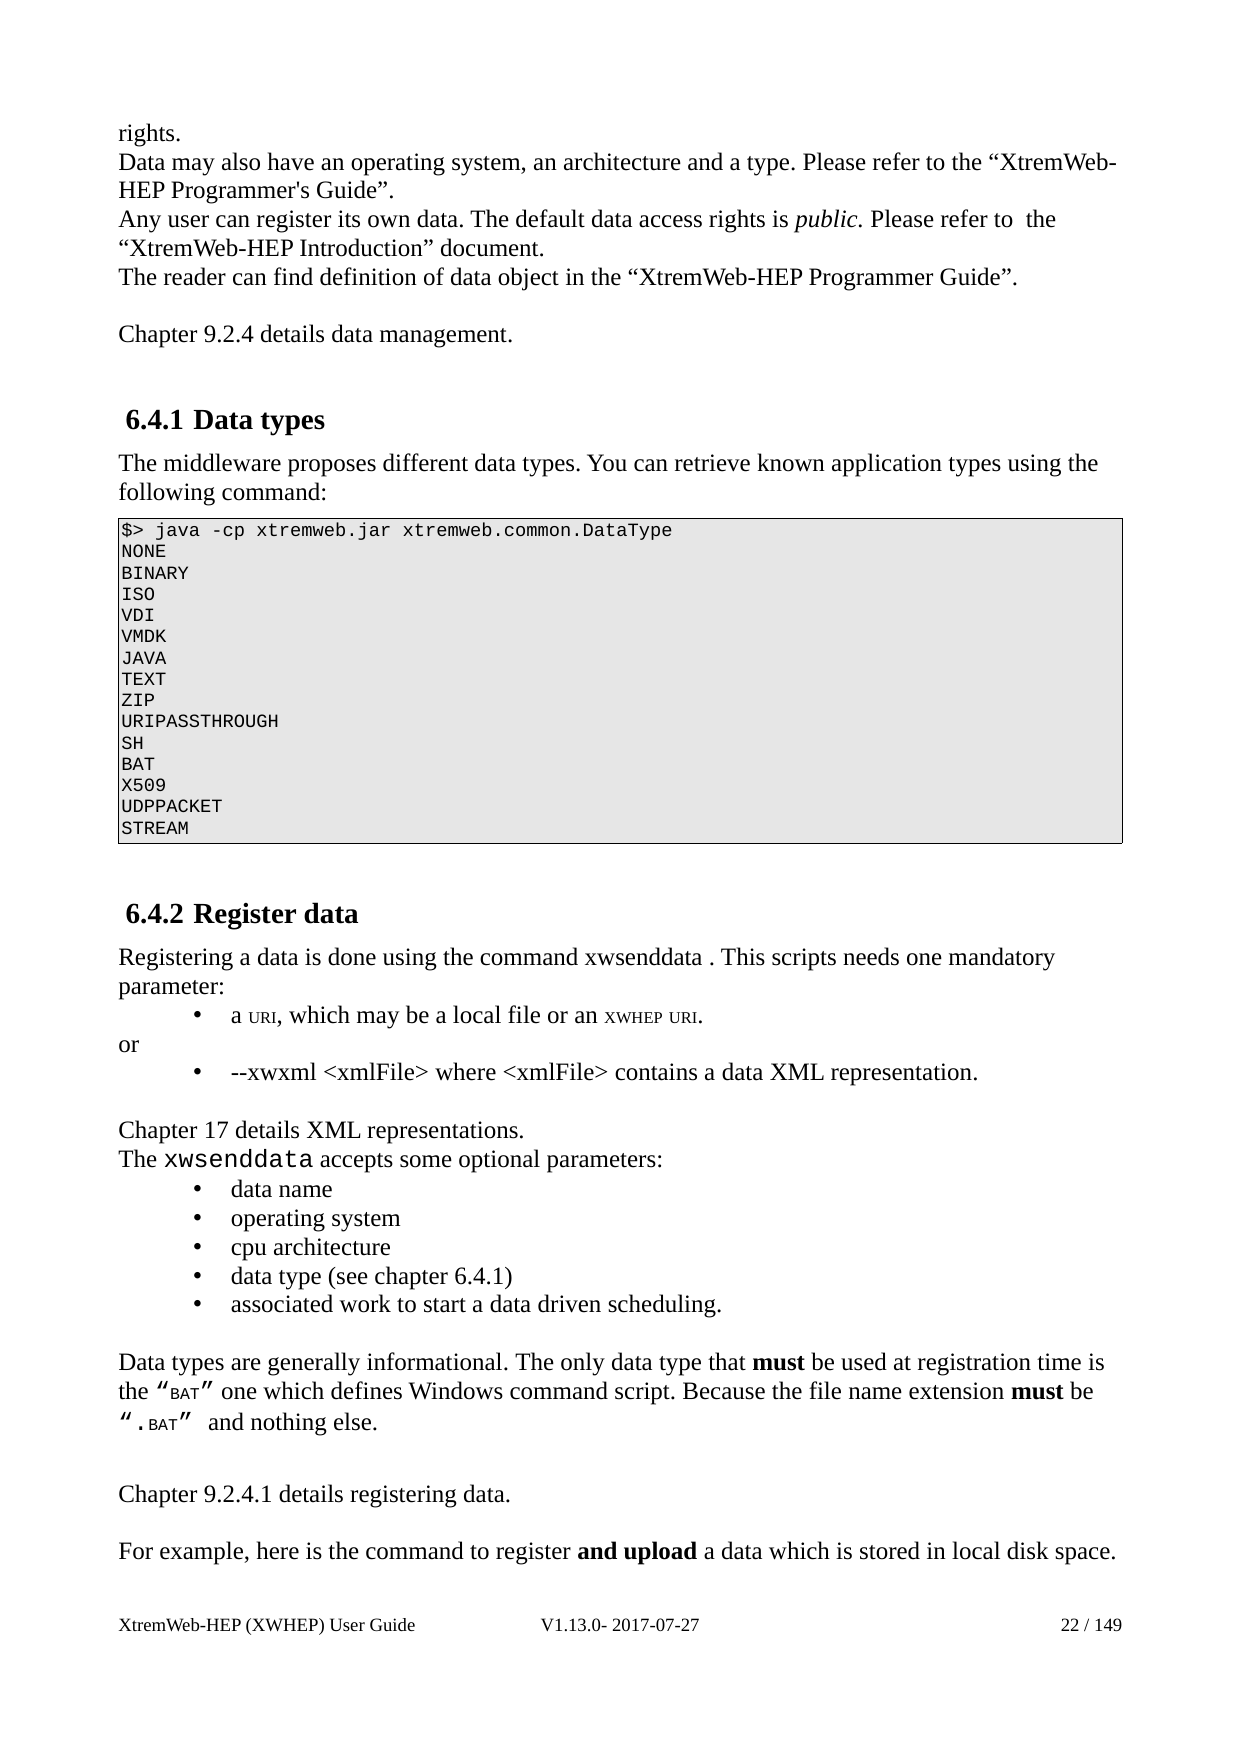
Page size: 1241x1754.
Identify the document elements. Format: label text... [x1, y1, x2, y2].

text For example, here is the command to register and upload a data which is stored in local disk space. [118, 1536, 1122, 1565]
text Data may also have an operating system, an architecture and a type. Please refer to the “XtremWeb- HEP Programmer's Guide”. [118, 147, 1122, 204]
text NONE [119, 539, 1122, 560]
list a uri, which may be a local file or an xwhep uri. [193, 1000, 1122, 1029]
text rights. [118, 118, 1122, 147]
text The xwsenddata accepts some optional parameters: [118, 1144, 1122, 1174]
text Chapter 9.2.4.1 details registering data. [118, 1479, 1122, 1507]
text SH [119, 730, 1122, 752]
text $> java -cp xtremweb.jar xtremweb.common.DataType [119, 519, 1122, 539]
text BAT [119, 752, 1122, 773]
subtitle Register data [118, 896, 1122, 930]
list operating system [193, 1203, 1122, 1232]
text Data types are generally informational. The only data type that must be used at registration time is the “bat” one which defines Windows command script. Because the file name extension must be “.bat” and nothing else. [118, 1347, 1122, 1437]
text Registering a data is done using the command xwsenddata . This scripts needs one mandatory parameter: [118, 942, 1122, 1000]
text ZIP [119, 688, 1122, 709]
text The reader can find definition of data object in the “XtremWeb-HEP Programmer Guide”. [118, 262, 1122, 291]
list associated work to start a data driven scheduling. [193, 1289, 1122, 1318]
text VDI [119, 603, 1122, 624]
text TEXT [119, 667, 1122, 688]
subtitle Data types [118, 402, 1122, 435]
text BINARY [119, 560, 1122, 582]
text The middleware proposes different data types. You can retrieve known application types using the following command: [118, 448, 1122, 505]
list cpu architecture [193, 1232, 1122, 1261]
text X509 [119, 773, 1122, 794]
list --xwxml <xmlFile> where <xmlFile> contains a data XML representation. [193, 1057, 1122, 1086]
list data type (see chapter 6.4.1) [193, 1261, 1122, 1289]
text ISO [119, 582, 1122, 603]
text VMDK [119, 624, 1122, 645]
text or [118, 1029, 1122, 1057]
text URIPASSTHROUGH [119, 709, 1122, 730]
list data name [193, 1174, 1122, 1203]
text JAVA [119, 645, 1122, 667]
text Chapter 9.2.4 details data management. [118, 319, 1122, 348]
text UDPPACKET [119, 794, 1122, 815]
text Any user can register its own data. The default data access rights is public. Please refer to the “XtremWeb-HEP Introduction” document. [118, 204, 1122, 262]
text STREAM [119, 815, 1122, 843]
text Chapter 17 details XML representations. [118, 1115, 1122, 1144]
